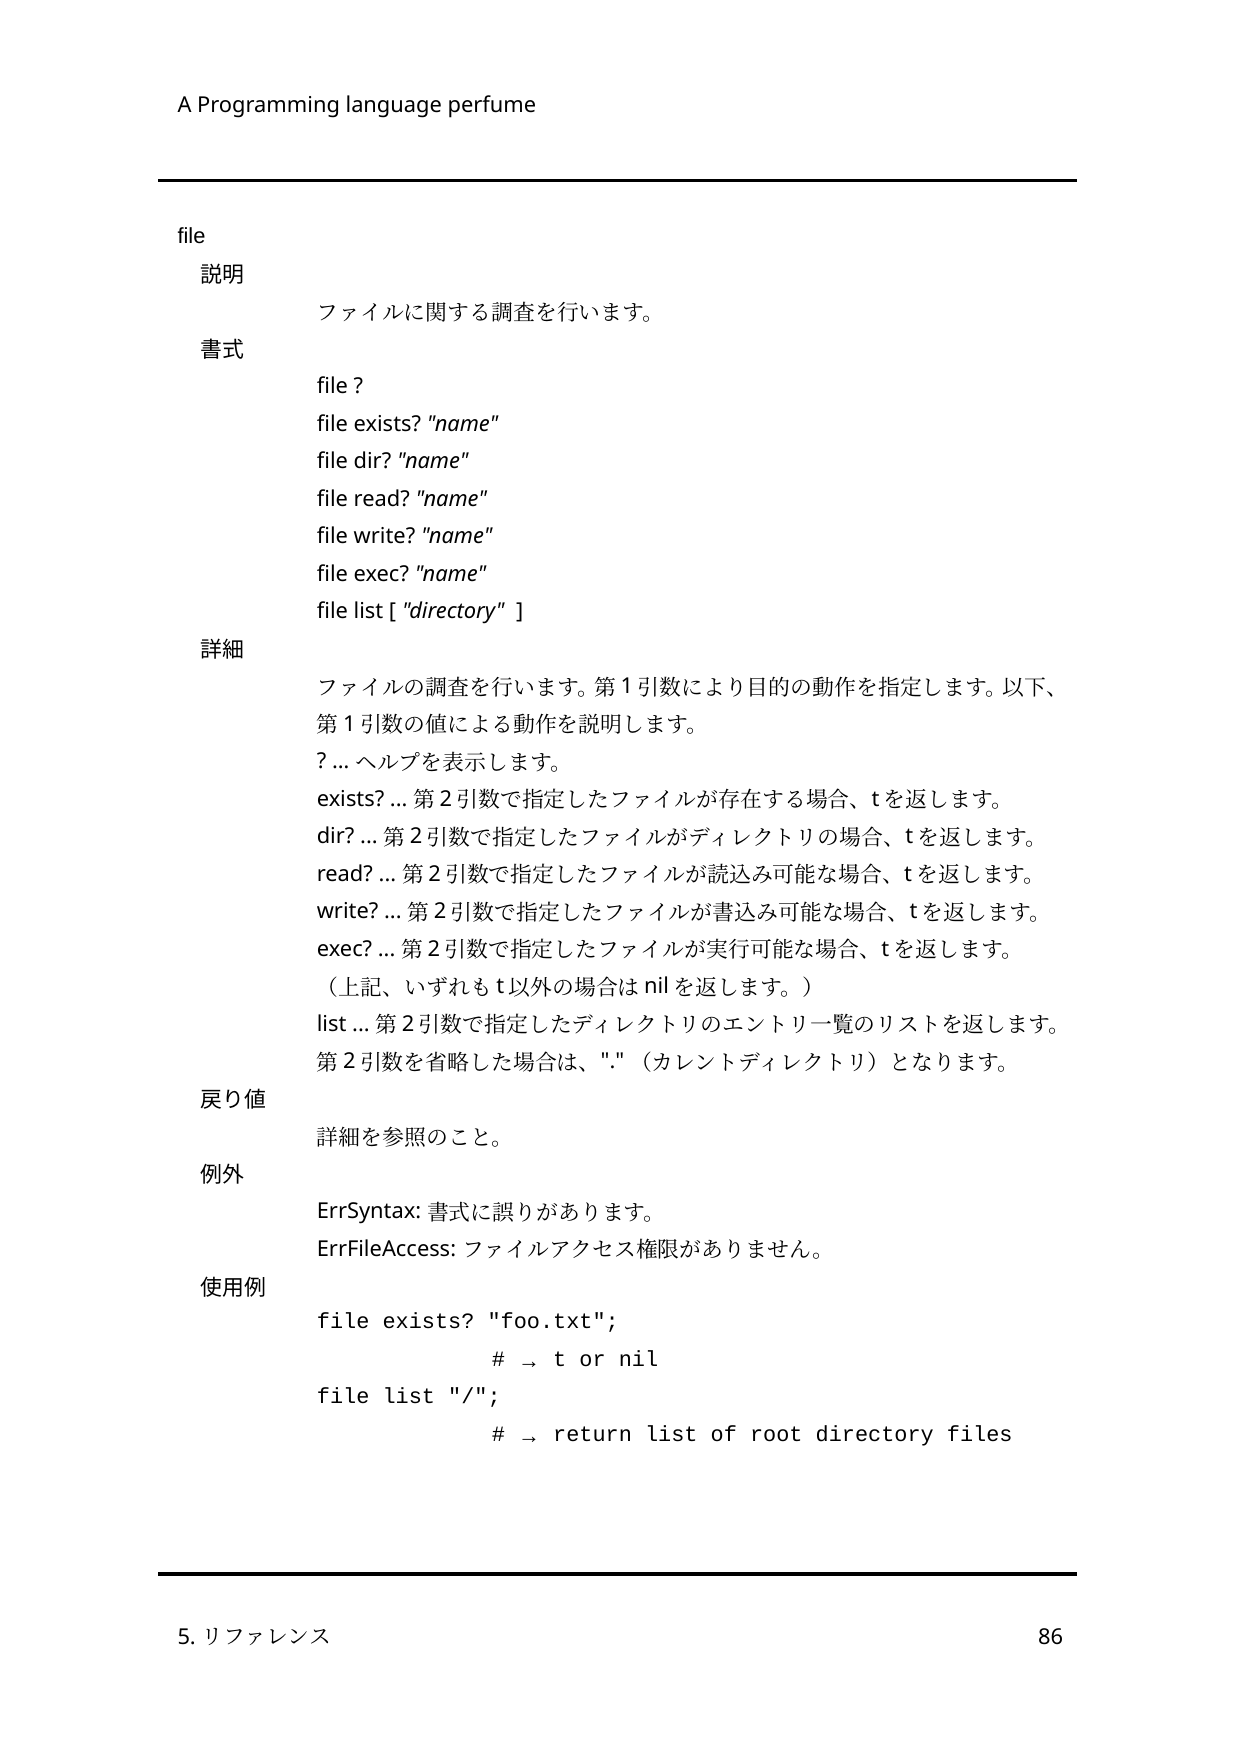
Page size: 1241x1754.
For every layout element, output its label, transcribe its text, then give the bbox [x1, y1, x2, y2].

table_cell 詳細 [200, 629, 317, 1079]
table_cell file exists? "foo.txt"; # → t or nil file list "/"; # → return list of root directory files [317, 1267, 1063, 1454]
table_cell 書式 [200, 329, 317, 629]
table_cell 例外 [200, 1154, 317, 1267]
subtitle file [177, 217, 1063, 254]
table_cell 使用例 [200, 1267, 317, 1454]
table_cell 戻り値 [200, 1079, 317, 1154]
table_cell 詳細を参照のこと。 [317, 1079, 1063, 1154]
table_cell ErrSyntax: 書式に誤りがあります。 ErrFileAccess: ファイルアクセス権限がありません。 [317, 1154, 1063, 1267]
table_header 説明 [200, 254, 317, 329]
table_cell ファイルの調査を行います。第1引数により目的の動作を指定します。以下、第1引数の値による動作を説明します。 ? … ヘルプを表示します。 exists? ... 第2引数で指定したファイルが存在する場合、tを返します。 dir? ... 第2引数で指定したファイルがディレクトリの場合、tを返します。 read? ... 第2引数で指定したファイルが読込み可能な場合、tを返します。 write? ... 第2引数で指定したファイルが書込み可能な場合、tを返します。 exec? ... 第2引数で指定したファイルが実行可能な場合、tを返します。 （上記、いずれもt以外の場合はnilを返します。） list ... 第2引数で指定したディレクトリのエントリ一覧のリストを返します。第2引数を省略した場合は、"." （カレントディレクトリ）となります。 [317, 629, 1063, 1079]
table_cell file ? file exists? "name" file dir? "name" file read? "name" file write? "name" file exec? "name" file list [ "directory" ] [317, 329, 1063, 629]
table_header ファイルに関する調査を行います。 [317, 254, 1063, 329]
